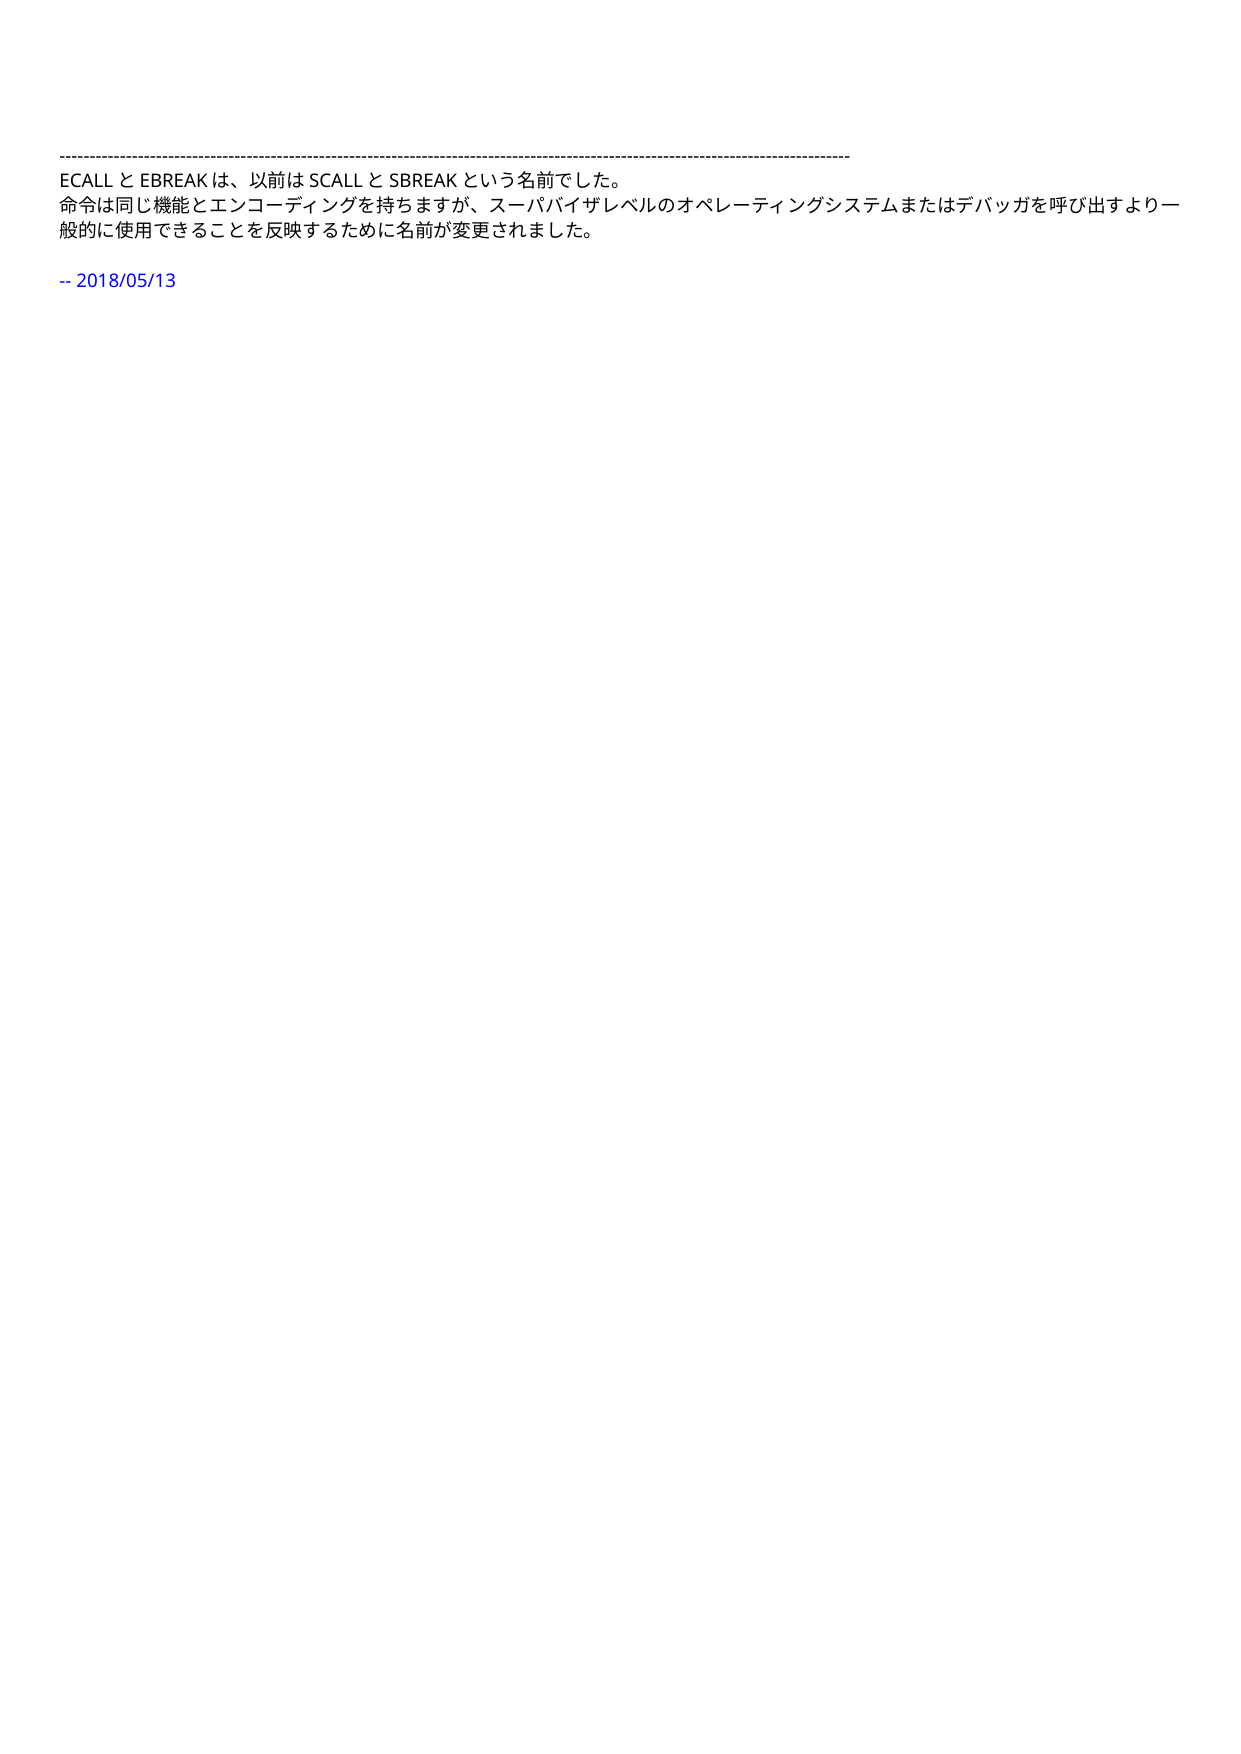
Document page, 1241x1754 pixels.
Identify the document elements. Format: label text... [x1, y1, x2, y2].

text -- 2018/05/13 [59, 267, 1181, 292]
text ----------------------------------------------------------------------------------------------------------------------------------- [59, 142, 1181, 167]
text ECALLとEBREAKは、以前はSCALLとSBREAKという名前でした。 [59, 167, 1181, 192]
text 命令は同じ機能とエンコーディングを持ちますが、スーパバイザレベルのオペレーティングシステムまたはデバッガを呼び出すより一般的に使用できることを反映するために名前が変更されました。 [59, 192, 1181, 242]
